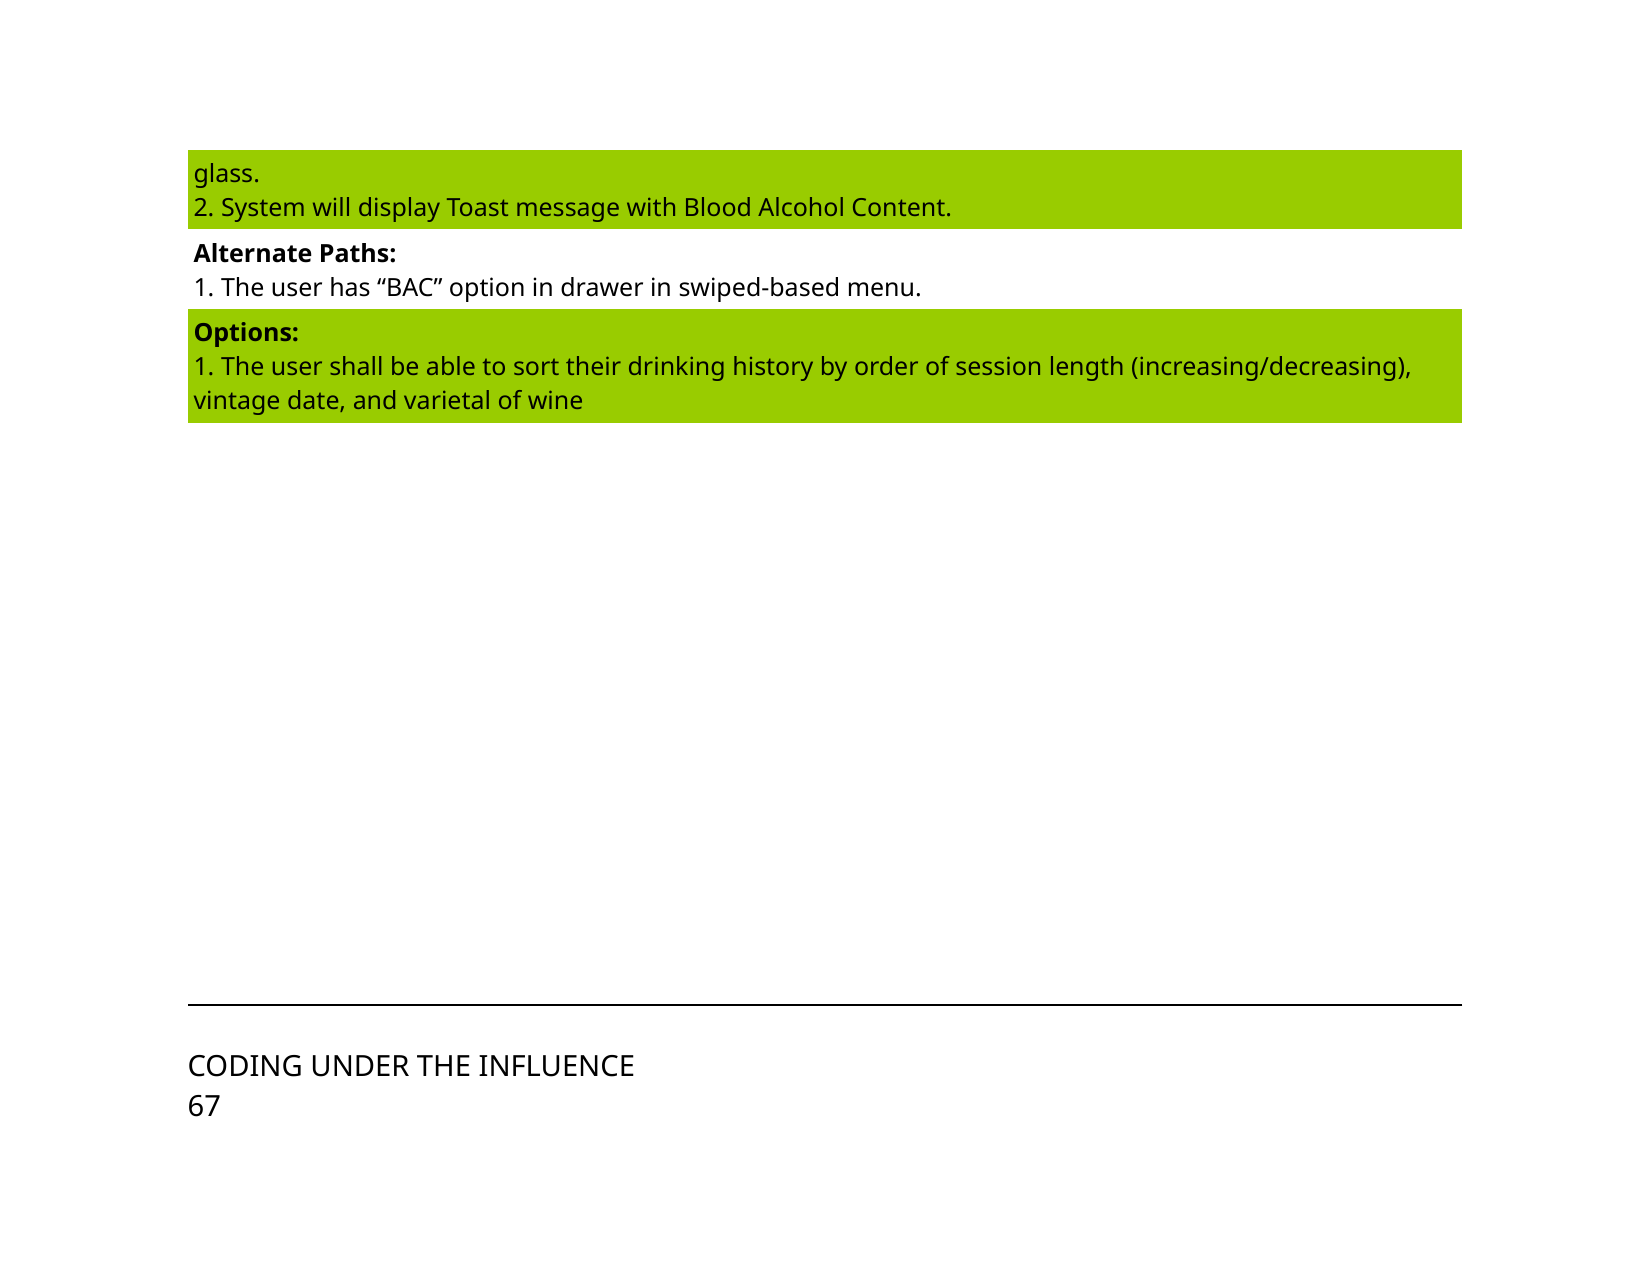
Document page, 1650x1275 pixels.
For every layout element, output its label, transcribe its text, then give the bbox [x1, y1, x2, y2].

table_cell glass. 2. System will display Toast message with Blood Alcohol Content. [188, 150, 1462, 229]
table_cell Alternate Paths: 1. The user has “BAC” option in drawer in swiped-based menu. [188, 230, 1462, 309]
table_cell Options: 1. The user shall be able to sort their drinking history by order of session length (increasing/decreasing), vintage date, and varietal of wine [188, 309, 1462, 423]
